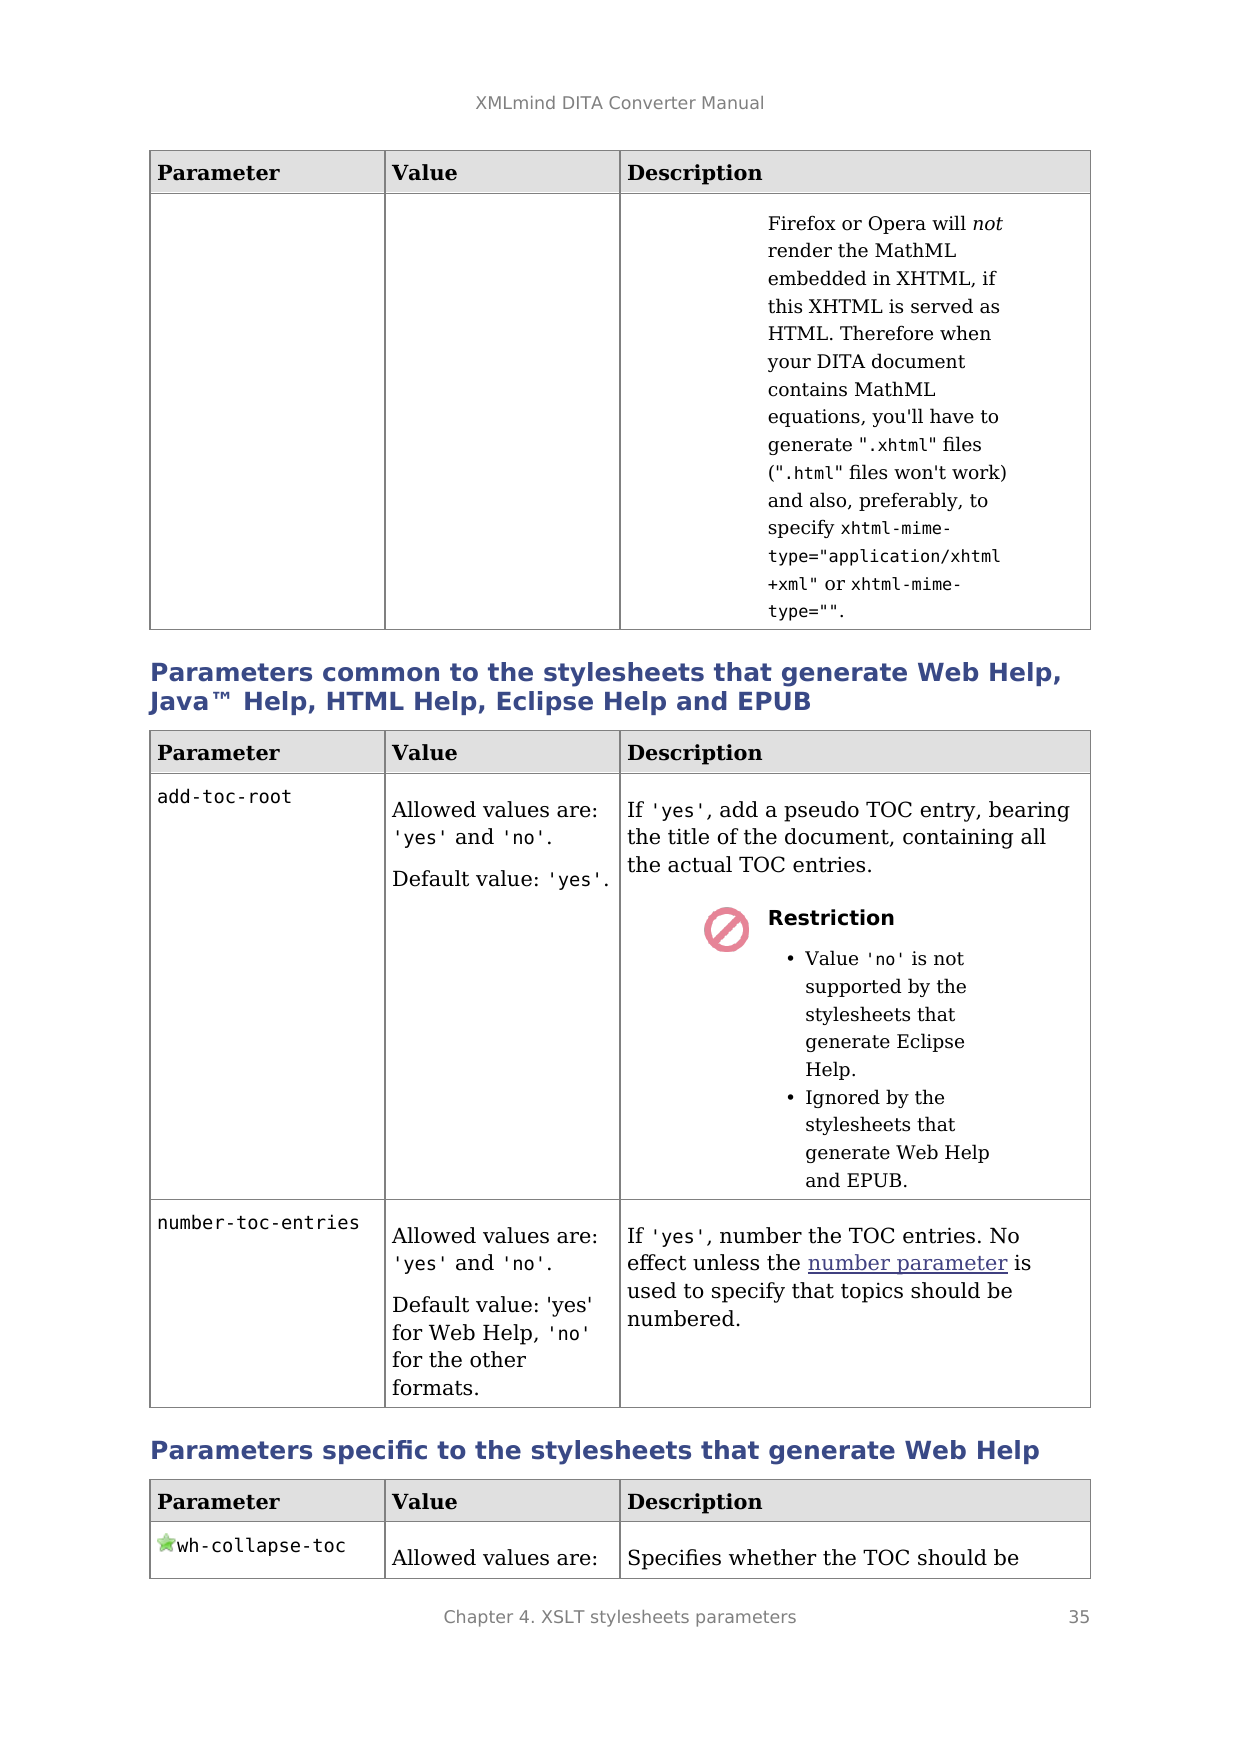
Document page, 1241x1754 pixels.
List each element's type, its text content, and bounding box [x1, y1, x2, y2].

table_cell Allowed values are: 'yes' and 'no'. Default value: 'yes'. [386, 774, 619, 1198]
table_header Value [386, 151, 619, 192]
text Parameters common to the stylesheets that generate Web Help, Java™ Help, HTML Help, Eclipse Help and EPUB [150, 658, 1090, 716]
table_header Description [621, 151, 1090, 192]
table_cell wh-collapse-toc [151, 1522, 384, 1577]
table_header Restriction Value 'no' is not supported by the stylesheets that generate Eclipse Help. Ignored by the stylesheets that generate Web Help and EPUB. [768, 905, 1008, 1192]
picture [701, 905, 752, 955]
table_header Value [386, 731, 619, 772]
table_cell Allowed values are: 'yes' and 'no'. Default value: 'yes' for Web Help, 'no' for the other formats. [386, 1200, 619, 1407]
table_cell Specifies whether the TOC should be [621, 1522, 1090, 1577]
table_cell add-toc-root [151, 774, 384, 1198]
table_header [702, 200, 768, 622]
table_header Description [621, 1480, 1090, 1521]
table_cell If 'yes', add a pseudo TOC entry, bearing the title of the document, containing all the actual TOC entries. [621, 774, 1090, 1198]
table_cell number-toc-entries [151, 1200, 384, 1407]
table_cell [386, 194, 619, 629]
table_header Parameter [151, 731, 384, 772]
table_cell [151, 194, 384, 629]
text Parameters specific to the stylesheets that generate Web Help [150, 1436, 1090, 1465]
picture [156, 1532, 177, 1553]
table_header Firefox or Opera will not render the MathML embedded in XHTML, if this XHTML is served as HTML. Therefore when your DITA document contains MathML equations, you'll have to generate ".xhtml" files (".html" files won't work) and also, preferably, to specify xhtml-mime-type="application/xhtml+xml" or xhtml-mime-type="". [768, 200, 1008, 622]
table_cell [621, 194, 1090, 629]
table_header [702, 905, 768, 1192]
table_header Description [621, 731, 1090, 772]
table_header Value [386, 1480, 619, 1521]
table_header Parameter [151, 1480, 384, 1521]
table_cell If 'yes', number the TOC entries. No effect unless the number parameter is used to specify that topics should be numbered. [621, 1200, 1090, 1407]
table_cell Allowed values are: [386, 1522, 619, 1577]
table_header Parameter [151, 151, 384, 192]
